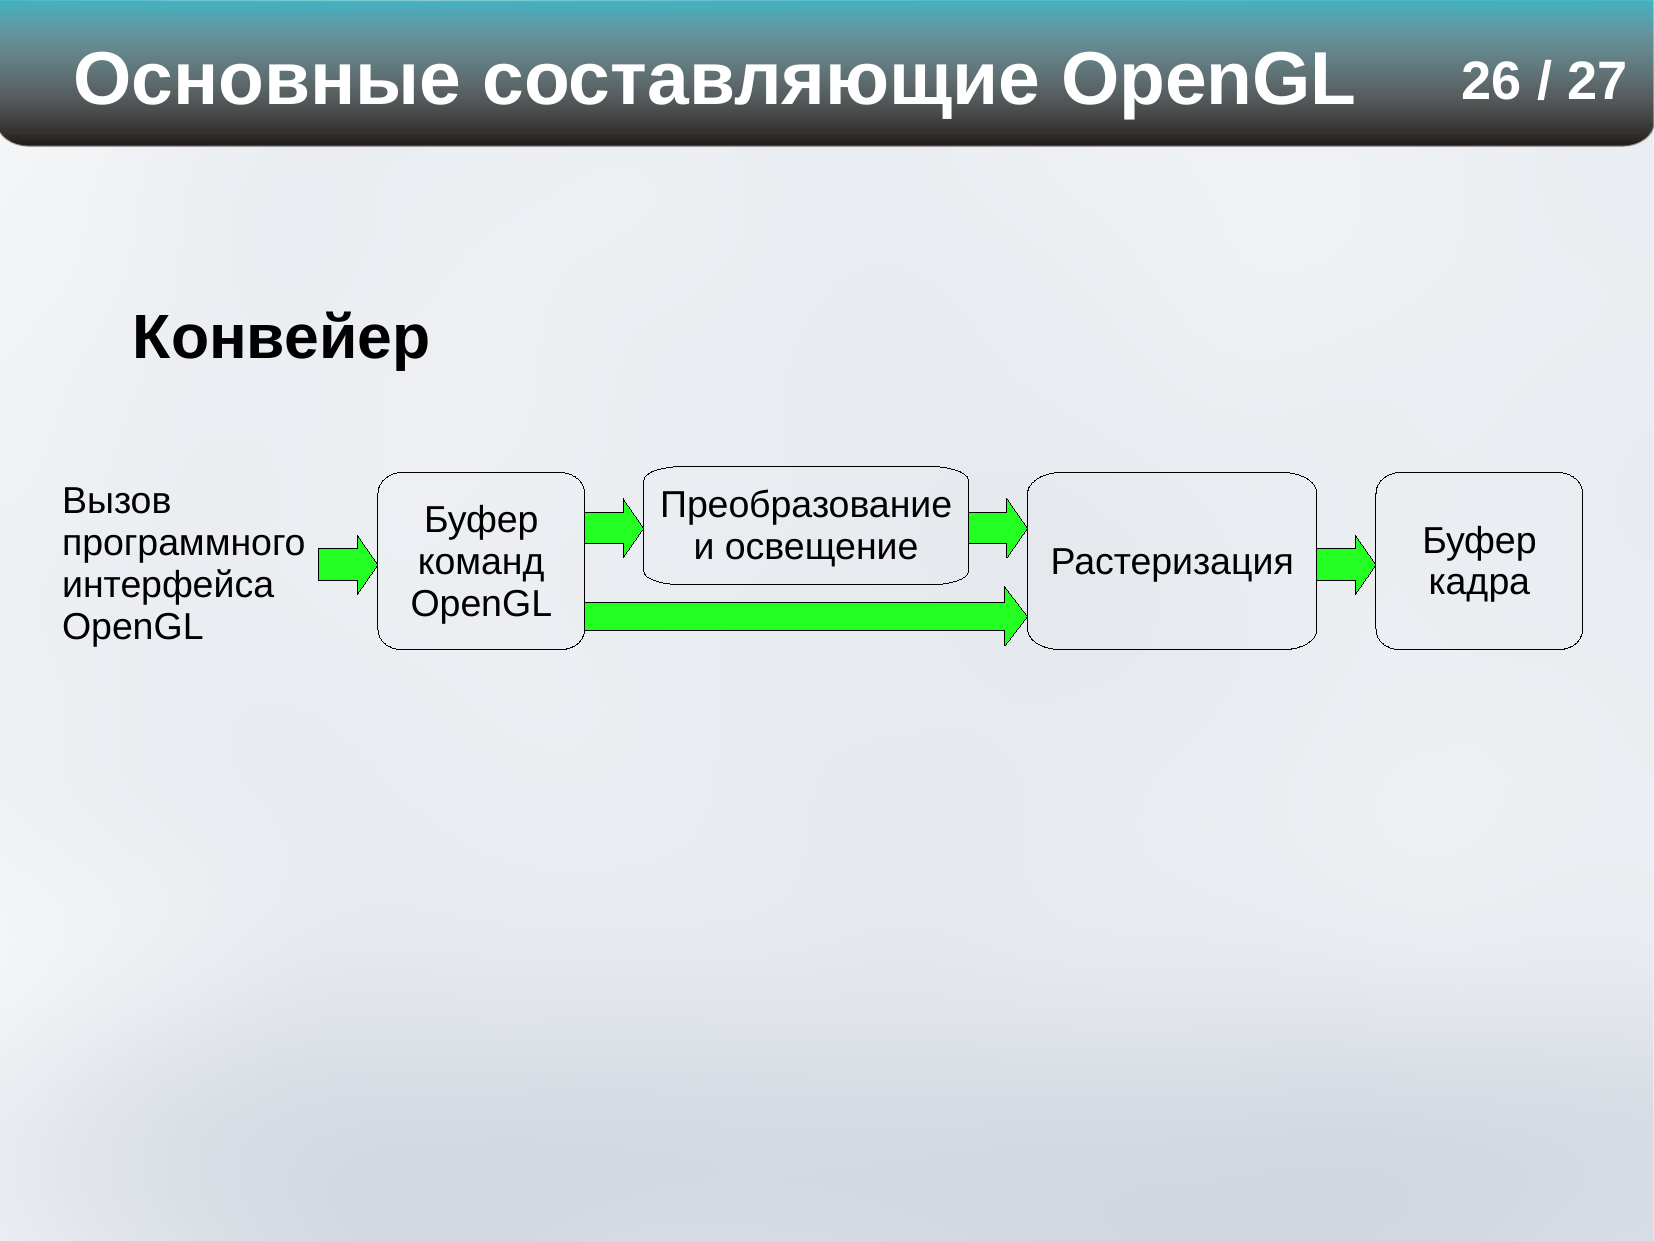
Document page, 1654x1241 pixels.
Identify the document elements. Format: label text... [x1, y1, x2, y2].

text_box [1316, 535, 1376, 595]
text_box [968, 498, 1028, 558]
text_box Преобразование и освещение [643, 466, 969, 585]
text_box Буфер команд OpenGL [377, 472, 585, 650]
text_box Растеризация [1027, 472, 1317, 650]
text_box Вызов программного интерфейса OpenGL [47, 472, 325, 656]
text_box Конвейер [118, 259, 1595, 345]
text_box [318, 535, 378, 595]
text_box Буфер кадра [1375, 472, 1583, 650]
text_box Основные составляющие OpenGL [59, 29, 1418, 129]
text_box [584, 498, 644, 558]
picture [0, 0, 1654, 1241]
text_box [584, 586, 1028, 646]
text_box <номер> / 27 [1446, 42, 1654, 179]
